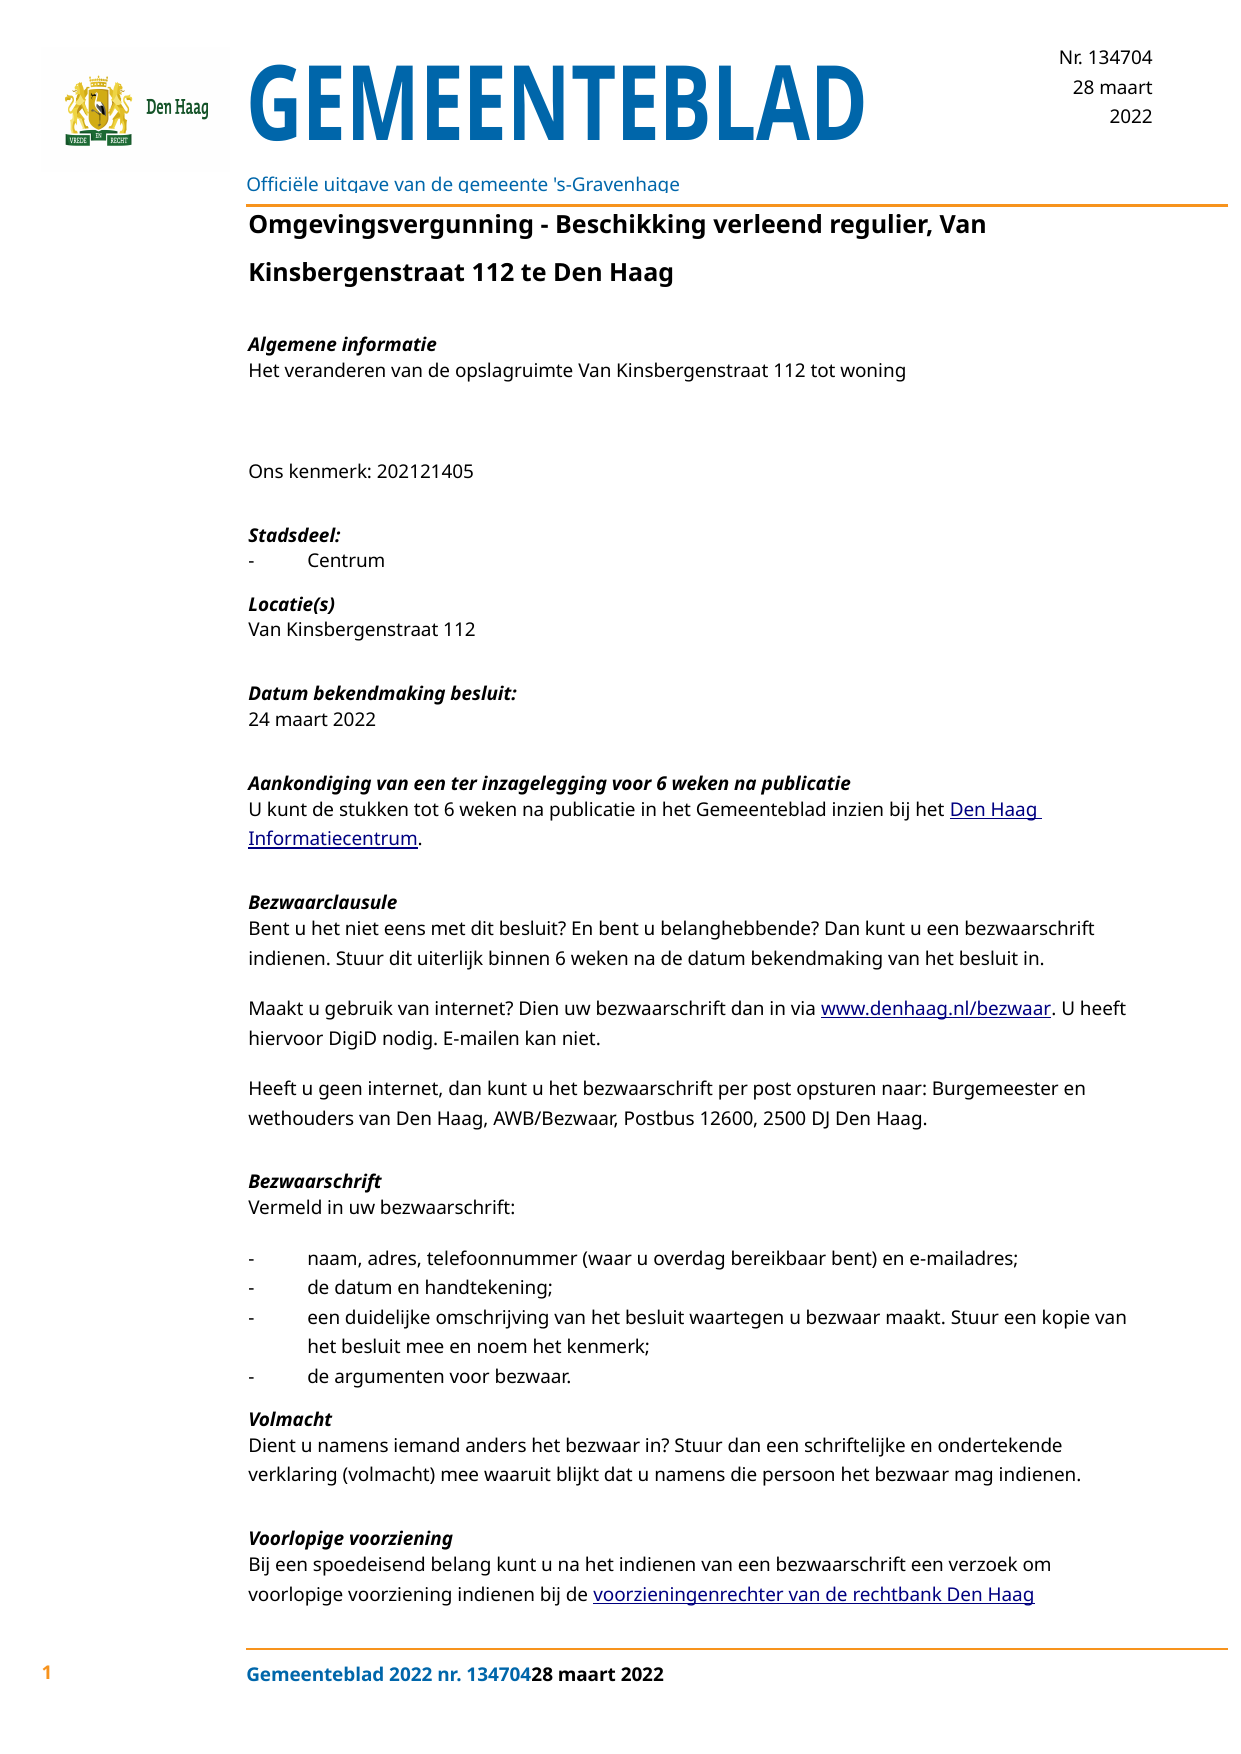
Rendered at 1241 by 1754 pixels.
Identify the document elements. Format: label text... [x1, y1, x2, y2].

text Datum bekendmaking besluit: [248, 681, 1152, 706]
text 24 maart 2022 [248, 706, 1152, 732]
text Dient u namens iemand anders het bezwaar in? Stuur dan een schriftelijke en ondertekende verklaring (volmacht) mee waaruit blijkt dat u namens die persoon het bezwaar mag indienen. [248, 1432, 1152, 1487]
text Aankondiging van een ter inzagelegging voor 6 weken na publicatie [248, 770, 1152, 796]
text Locatie(s) [248, 591, 1152, 617]
picture [41, 47, 231, 172]
text Omgevingsvergunning - Beschikking verleend regulier, Van Kinsbergenstraat 112 te Den Haag [248, 207, 1152, 288]
text Heeft u geen internet, dan kunt u het bezwaarschrift per post opsturen naar: Burgemeester en wethouders van Den Haag, AWB/Bezwaar, Postbus 12600, 2500 DJ Den Haag. [248, 1075, 1152, 1131]
text Volmacht [248, 1406, 1152, 1432]
text Bezwaarschrift [248, 1169, 1152, 1194]
text Maakt u gebruik van internet? Dien uw bezwaarschrift dan in via www.denhaag.nl/bezwaar. U heeft hiervoor DigiD nodig. E-mailen kan niet. [248, 995, 1152, 1051]
list de datum en handtekening; [248, 1274, 1152, 1300]
list de argumenten voor bezwaar. [248, 1363, 1152, 1389]
text Van Kinsbergenstraat 112 [248, 617, 1152, 642]
text Bij een spoedeisend belang kunt u na het indienen van een bezwaarschrift een verzoek om voorlopige voorziening indienen bij de voorzieningenrechter van de rechtbank Den Haag [248, 1551, 1152, 1607]
list een duidelijke omschrijving van het besluit waartegen u bezwaar maakt. Stuur een kopie van het besluit mee en noem het kenmerk; [248, 1304, 1152, 1359]
list Centrum [248, 548, 1152, 573]
text Het veranderen van de opslagruimte Van Kinsbergenstraat 112 tot woning [248, 357, 1152, 383]
text Algemene informatie [248, 331, 1152, 357]
text Stadsdeel: [248, 522, 1152, 548]
list naam, adres, telefoonnummer (waar u overdag bereikbaar bent) en e-mailadres; [248, 1245, 1152, 1271]
text Vermeld in uw bezwaarschrift: [248, 1194, 1152, 1220]
text Voorlopige voorziening [248, 1526, 1152, 1551]
text Ons kenmerk: 202121405 [248, 458, 1152, 484]
text Bent u het niet eens met dit besluit? En bent u belanghebbende? Dan kunt u een bezwaarschrift indienen. Stuur dit uiterlijk binnen 6 weken na de datum bekendmaking van het besluit in. [248, 915, 1152, 971]
text U kunt de stukken tot 6 weken na publicatie in het Gemeenteblad inzien bij het Den Haag Informatiecentrum. [248, 796, 1152, 851]
text Bezwaarclausule [248, 889, 1152, 915]
